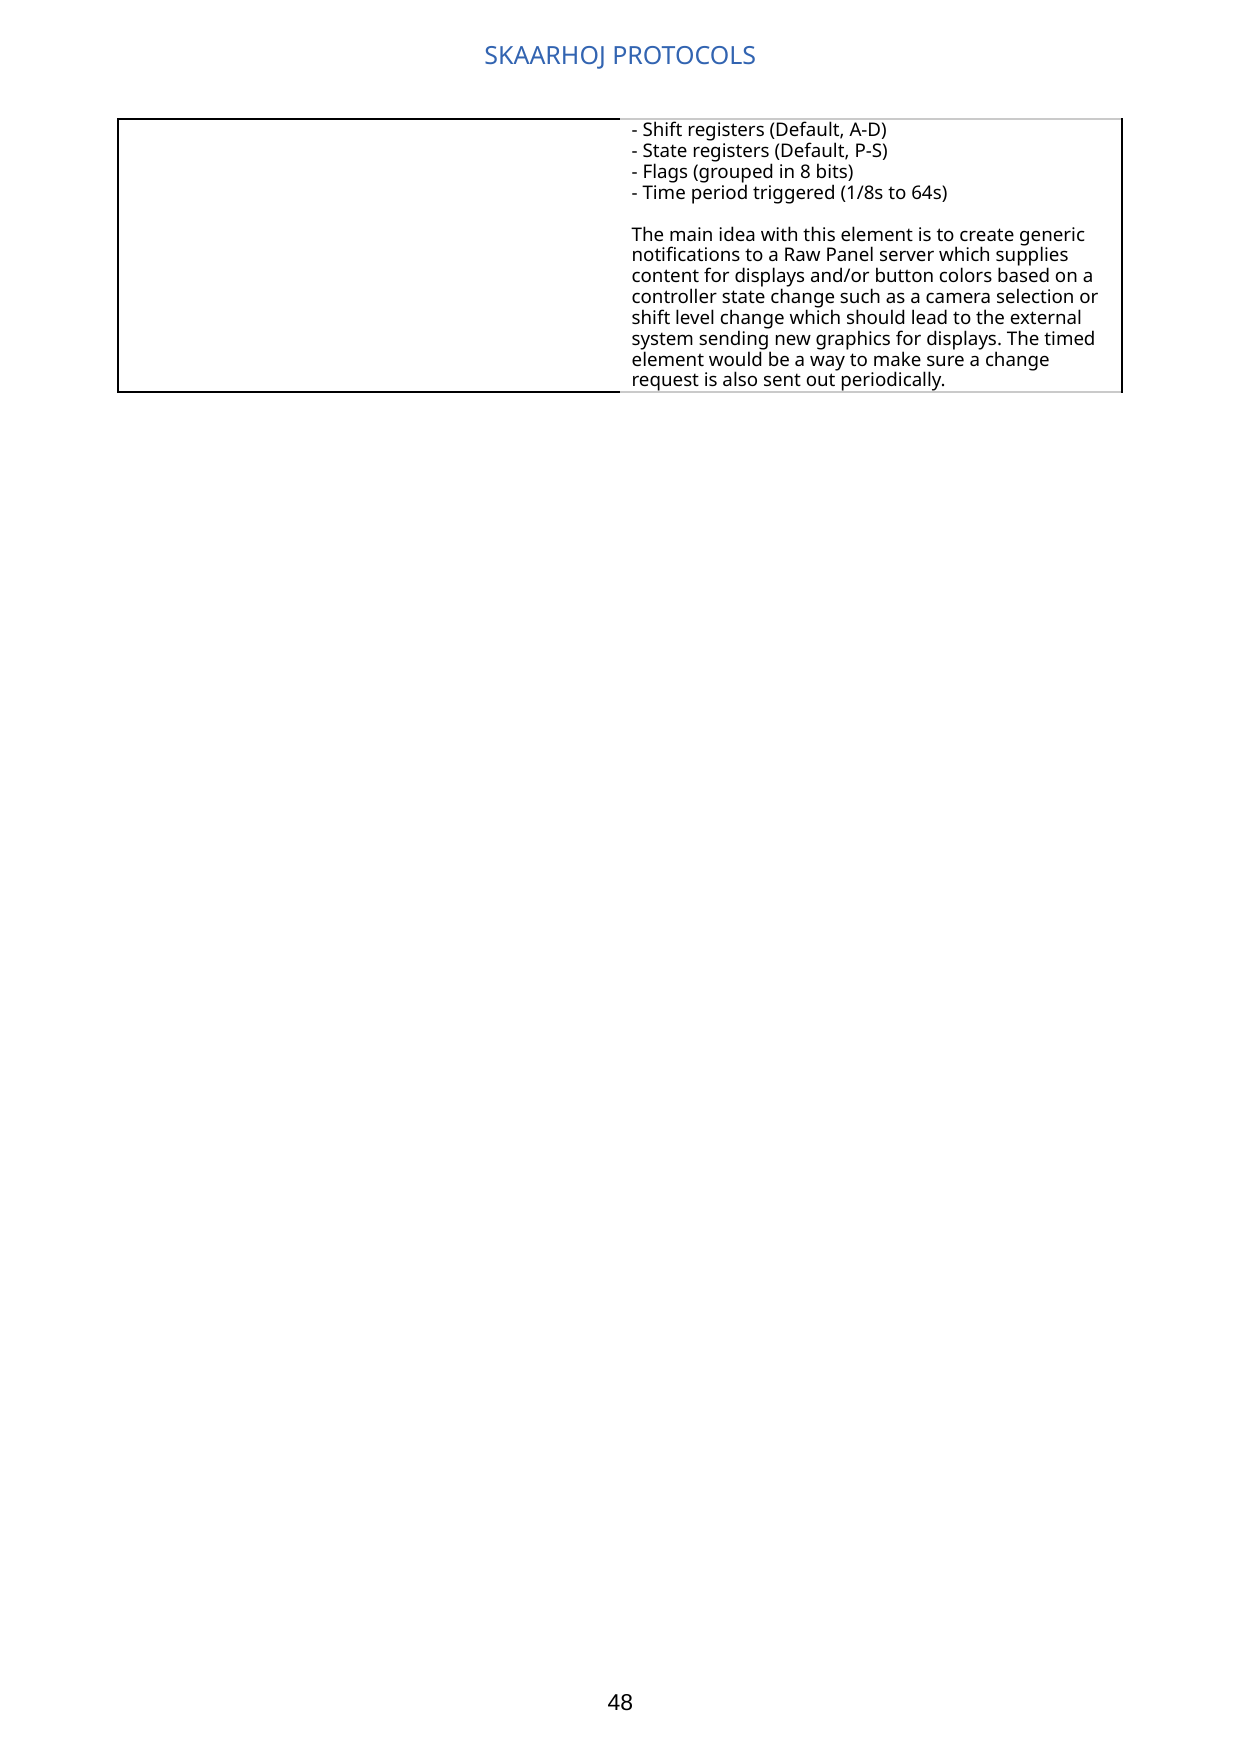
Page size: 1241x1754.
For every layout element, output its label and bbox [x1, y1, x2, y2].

table_cell [119, 120, 620, 391]
